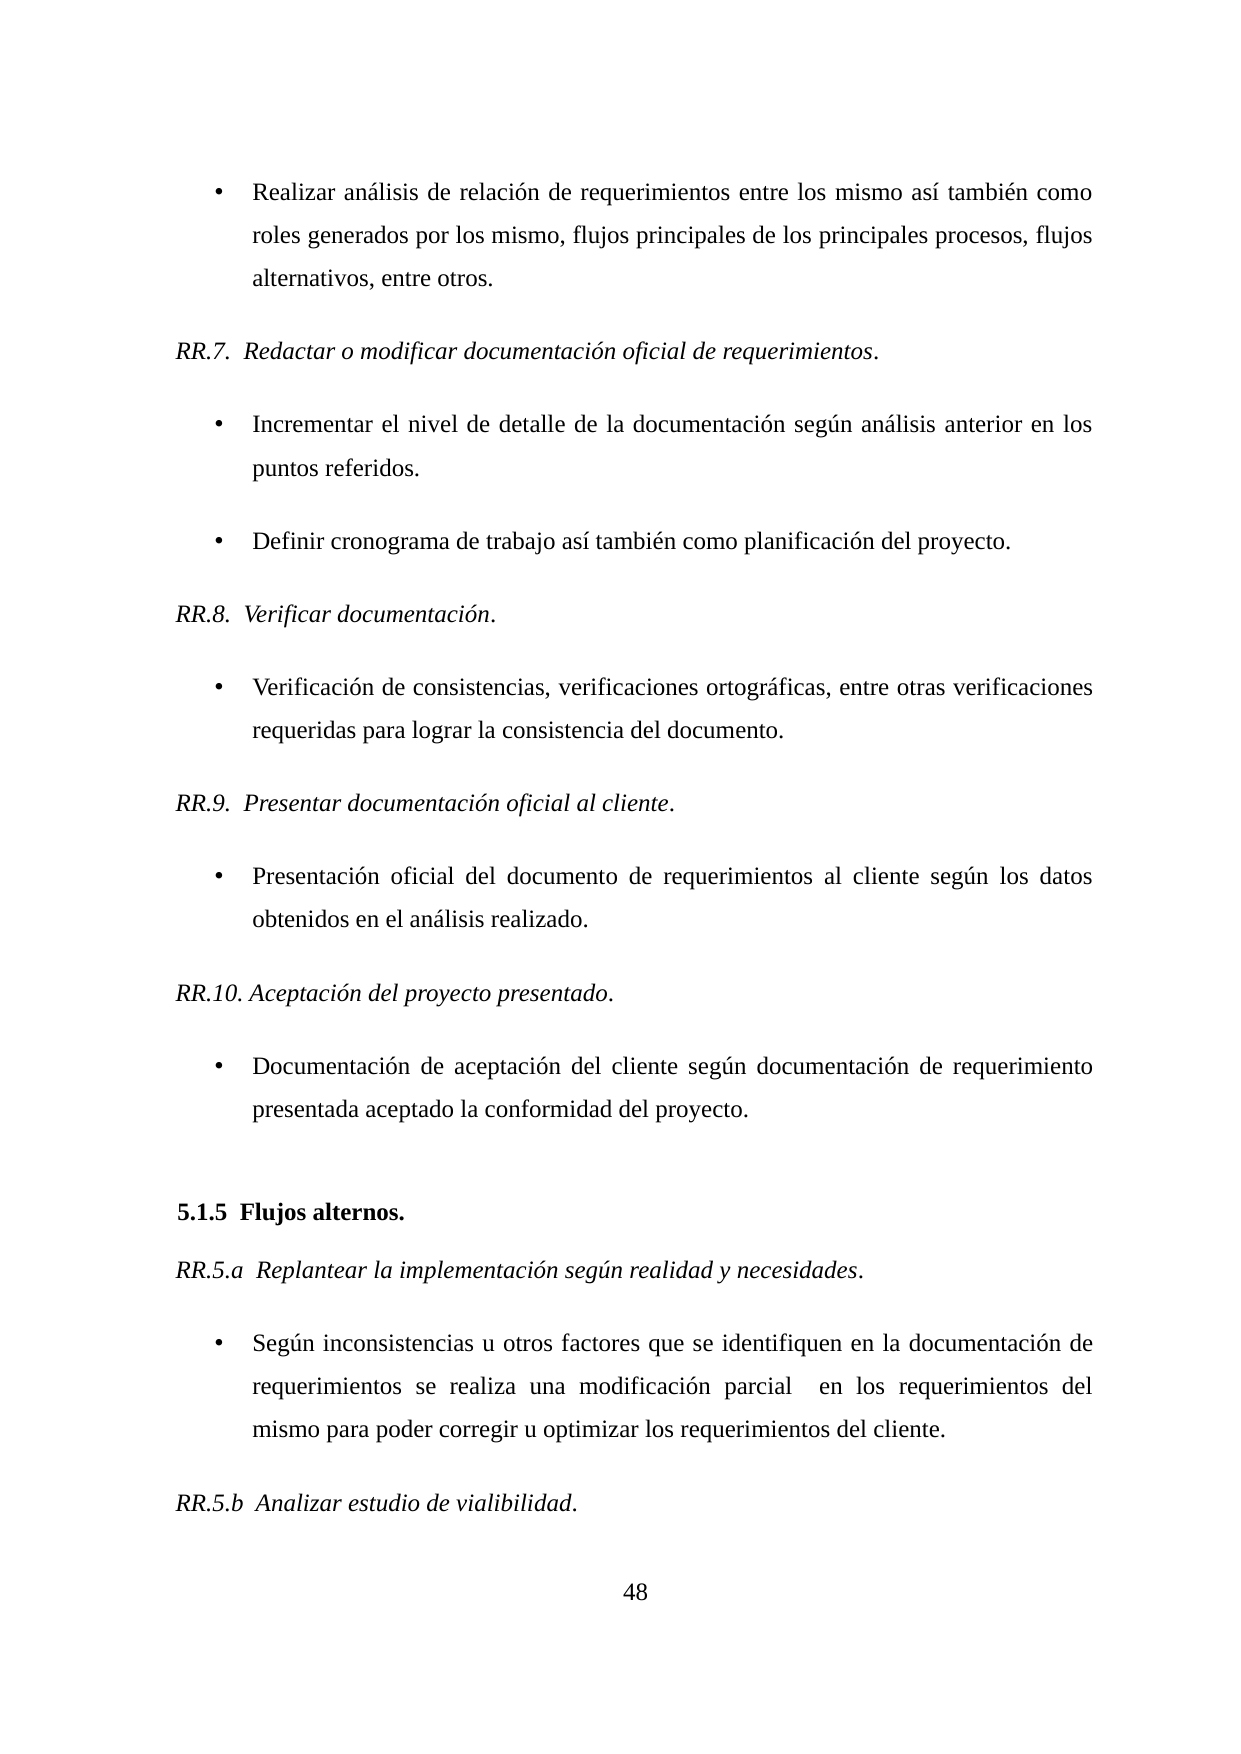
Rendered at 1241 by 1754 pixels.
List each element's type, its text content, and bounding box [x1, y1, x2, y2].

list RR.8. Verificar documentación. [175, 599, 1093, 628]
list Presentación oficial del documento de requerimientos al cliente según los datos obtenidos en el análisis realizado. [214, 861, 1093, 933]
list 5.1.5 Flujos alternos. [177, 1197, 1093, 1226]
list Definir cronograma de trabajo así también como planificación del proyecto. [214, 526, 1093, 554]
list RR.9. Presentar documentación oficial al cliente. [175, 788, 1093, 817]
list RR.7. Redactar o modificar documentación oficial de requerimientos. [175, 336, 1093, 365]
list Según inconsistencias u otros factores que se identifiquen en la documentación de requerimientos se realiza una modificación parcial en los requerimientos del mismo para poder corregir u optimizar los requerimientos del cliente. [214, 1328, 1093, 1443]
list Realizar análisis de relación de requerimientos entre los mismo así también como roles generados por los mismo, flujos principales de los principales procesos, flujos alternativos, entre otros. [214, 177, 1093, 292]
list Incrementar el nivel de detalle de la documentación según análisis anterior en los puntos referidos. [214, 409, 1093, 481]
list Verificación de consistencias, verificaciones ortográficas, entre otras verificaciones requeridas para lograr la consistencia del documento. [214, 672, 1093, 744]
list Documentación de aceptación del cliente según documentación de requerimiento presentada aceptado la conformidad del proyecto. [214, 1051, 1093, 1123]
list RR.5.a Replantear la implementación según realidad y necesidades. [175, 1255, 1093, 1284]
list RR.5.b Analizar estudio de vialibilidad. [175, 1488, 1093, 1516]
list RR.10. Aceptación del proyecto presentado. [175, 978, 1093, 1006]
